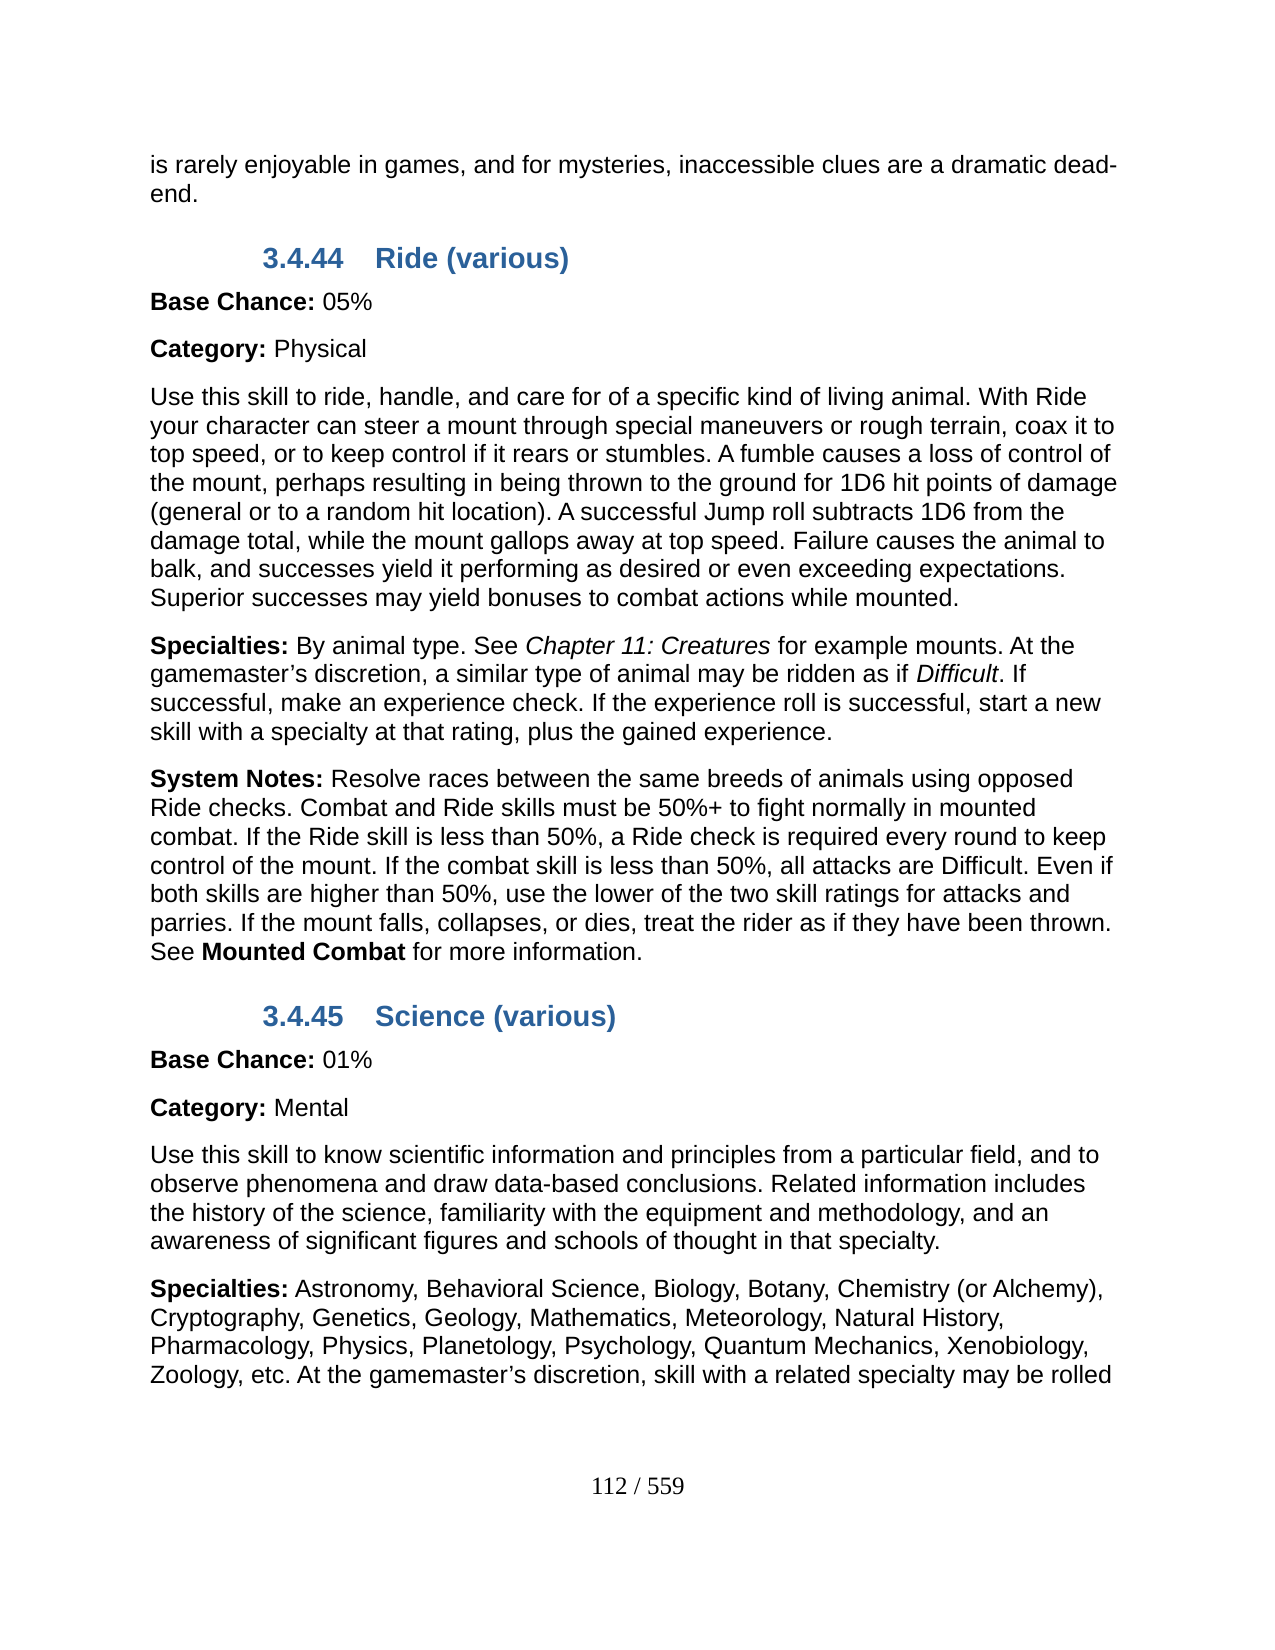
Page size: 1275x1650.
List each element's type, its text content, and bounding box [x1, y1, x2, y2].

text Specialties: By animal type. See Chapter 11: Creatures for example mounts. At the gamemaster’s discretion, a similar type of animal may be ridden as if Difficult. If successful, make an experience check. If the experience roll is successful, start a new skill with a specialty at that rating, plus the gained experience. [150, 631, 1125, 746]
text Category: Physical [150, 334, 1125, 363]
subtitle Science (various) [262, 999, 1125, 1032]
text is rarely enjoyable in games, and for mysteries, inaccessible clues are a dramatic dead-end. [150, 150, 1125, 207]
text Base Chance: 05% [150, 287, 1125, 316]
text System Notes: Resolve races between the same breeds of animals using opposed Ride checks. Combat and Ride skills must be 50%+ to fight normally in mounted combat. If the Ride skill is less than 50%, a Ride check is required every round to keep control of the mount. If the combat skill is less than 50%, all attacks are Difficult. Even if both skills are higher than 50%, use the lower of the two skill ratings for attacks and parries. If the mount falls, collapses, or dies, treat the rider as if they have been thrown. See Mounted Combat for more information. [150, 764, 1125, 966]
text Use this skill to know scientific information and principles from a particular field, and to observe phenomena and draw data-based conclusions. Related information includes the history of the science, familiarity with the equipment and methodology, and an awareness of significant figures and schools of thought in that specialty. [150, 1140, 1125, 1255]
subtitle Ride (various) [262, 241, 1125, 274]
text Base Chance: 01% [150, 1045, 1125, 1074]
text Category: Mental [150, 1092, 1125, 1121]
text Use this skill to ride, handle, and care for of a specific kind of living animal. With Ride your character can steer a mount through special maneuvers or rough terrain, coax it to top speed, or to keep control if it rears or stumbles. A fumble causes a loss of control of the mount, perhaps resulting in being thrown to the ground for 1D6 hit points of damage (general or to a random hit location). A successful Jump roll subtracts 1D6 from the damage total, while the mount gallops away at top speed. Failure causes the animal to balk, and successes yield it performing as desired or even exceeding expectations. Superior successes may yield bonuses to combat actions while mounted. [150, 382, 1125, 612]
text Specialties: Astronomy, Behavioral Science, Biology, Botany, Chemistry (or Alchemy), Cryptography, Genetics, Geology, Mathematics, Meteorology, Natural History, Pharmacology, Physics, Planetology, Psychology, Quantum Mechanics, Xenobiology, Zoology, etc. At the gamemaster’s discretion, skill with a related specialty may be rolled [150, 1274, 1125, 1389]
